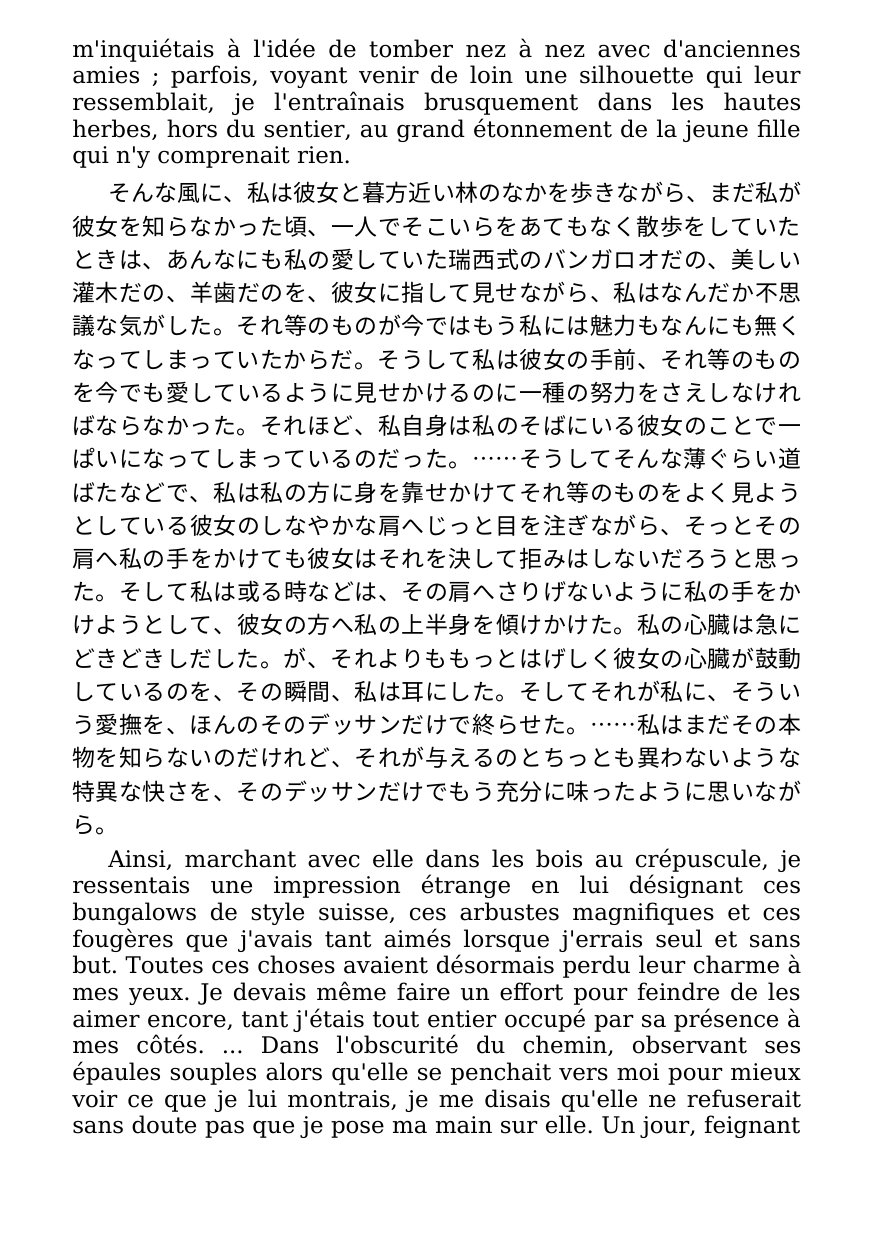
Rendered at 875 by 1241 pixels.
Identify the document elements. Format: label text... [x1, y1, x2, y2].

text m'inquiétais à l'idée de tomber nez à nez avec d'anciennes amies ; parfois, voyant venir de loin une silhouette qui leur ressemblait, je l'entraînais brusquement dans les hautes herbes, hors du sentier, au grand étonnement de la jeune fille qui n'y comprenait rien. [72, 36, 802, 169]
text Ainsi, marchant avec elle dans les bois au crépuscule, je ressentais une impression étrange en lui désignant ces bungalows de style suisse, ces arbustes magnifiques et ces fougères que j'avais tant aimés lorsque j'errais seul et sans but. Toutes ces choses avaient désormais perdu leur charme à mes yeux. Je devais même faire un effort pour feindre de les aimer encore, tant j'étais tout entier occupé par sa présence à mes côtés. ... Dans l'obscurité du chemin, observant ses épaules souples alors qu'elle se penchait vers moi pour mieux voir ce que je lui montrais, je me disais qu'elle ne refuserait sans doute pas que je pose ma main sur elle. Un jour, feignant [72, 846, 802, 1139]
text そんな風に、私は彼女と暮方近い林のなかを歩きながら、まだ私が彼女を知らなかった頃、一人でそこいらをあてもなく散歩をしていたときは、あんなにも私の愛していた瑞西式のバンガロオだの、美しい灌木だの、羊歯だのを、彼女に指して見せながら、私はなんだか不思議な気がした。それ等のものが今ではもう私には魅力もなんにも無くなってしまっていたからだ。そうして私は彼女の手前、それ等のものを今でも愛しているように見せかけるのに一種の努力をさえしなければならなかった。それほど、私自身は私のそばにいる彼女のことで一ぱいになってしまっているのだった。……そうしてそんな薄ぐらい道ばたなどで、私は私の方に身を靠せかけてそれ等のものをよく見ようとしている彼女のしなやかな肩へじっと目を注ぎながら、そっとその肩へ私の手をかけても彼女はそれを決して拒みはしないだろうと思った。そして私は或る時などは、その肩へさりげないように私の手をかけようとして、彼女の方へ私の上半身を傾けかけた。私の心臓は急にどきどきしだした。が、それよりももっとはげしく彼女の心臓が鼓動しているのを、その瞬間、私は耳にした。そしてそれが私に、そういう愛撫を、ほんのそのデッサンだけで終らせた。……私はまだその本物を知らないのだけれど、それが与えるのとちっとも異わないような特異な快さを、そのデッサンだけでもう充分に味ったように思いながら。 [72, 175, 802, 840]
